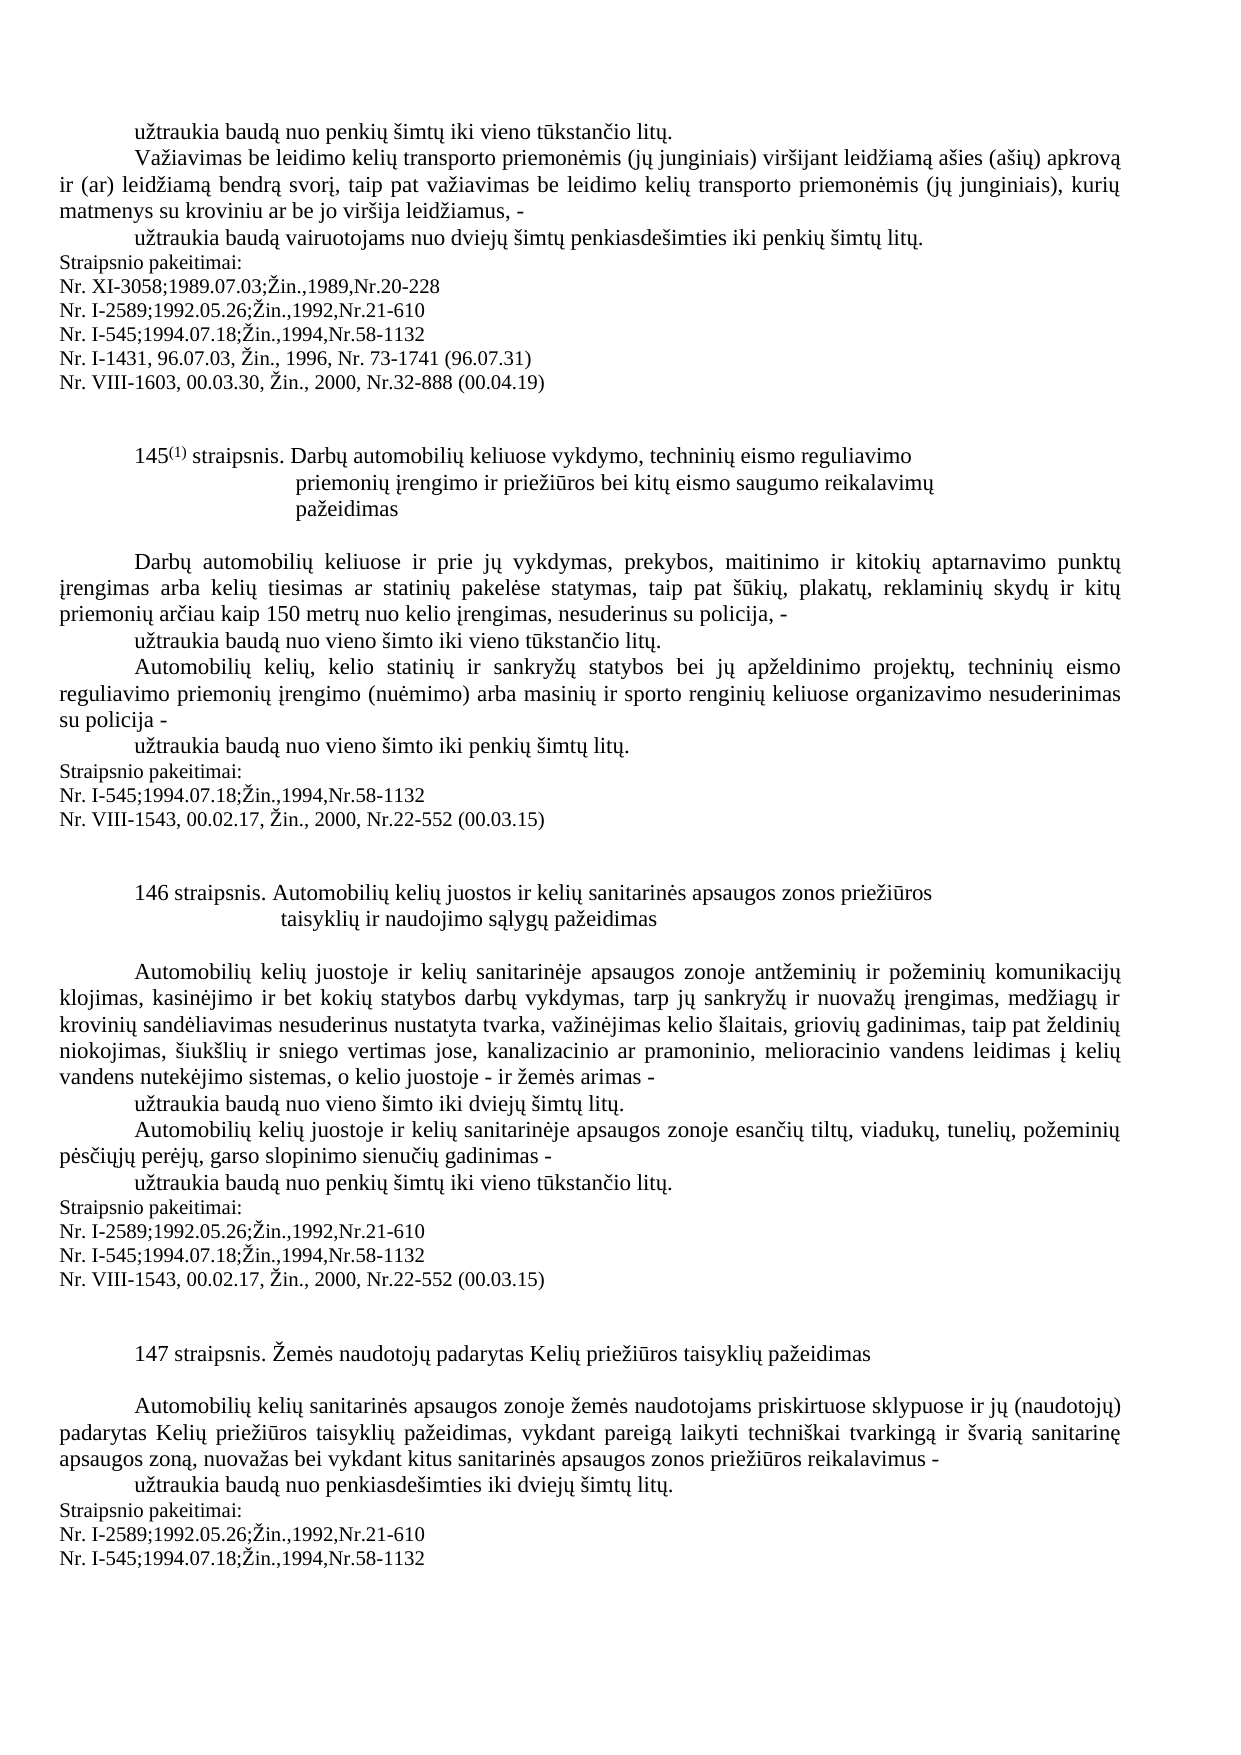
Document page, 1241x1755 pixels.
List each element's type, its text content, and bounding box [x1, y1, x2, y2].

text taisyklių ir naudojimo sąlygų pažeidimas [281, 905, 1122, 932]
text Automobilių kelių sanitarinės apsaugos zonoje žemės naudotojams priskirtuose sklypuose ir jų (naudotojų) padarytas Kelių priežiūros taisyklių pažeidimas, vykdant pareigą laikyti techniškai tvarkingą ir švarią sanitarinę apsaugos zoną, nuovažas bei vykdant kitus sanitarinės apsaugos zonos priežiūros reikalavimus - [59, 1392, 1122, 1471]
text Automobilių kelių, kelio statinių ir sankryžų statybos bei jų apželdinimo projektų, techninių eismo reguliavimo priemonių įrengimo (nuėmimo) arba masinių ir sporto renginių keliuose organizavimo nesuderinimas su policija - [59, 653, 1122, 732]
text Straipsnio pakeitimai: [59, 1498, 1122, 1522]
text Nr. VIII-1543, 00.02.17, Žin., 2000, Nr.22-552 (00.03.15) [59, 1267, 1122, 1291]
text Straipsnio pakeitimai: [59, 759, 1122, 783]
text Nr. I-545;1994.07.18;Žin.,1994,Nr.58-1132 [59, 1243, 1122, 1267]
text Nr. I-2589;1992.05.26;Žin.,1992,Nr.21-610 [59, 1219, 1122, 1243]
text Automobilių kelių juostoje ir kelių sanitarinėje apsaugos zonoje antžeminių ir požeminių komunikacijų klojimas, kasinėjimo ir bet kokių statybos darbų vykdymas, tarp jų sankryžų ir nuovažų įrengimas, medžiagų ir krovinių sandėliavimas nesuderinus nustatyta tvarka, važinėjimas kelio šlaitais, griovių gadinimas, taip pat želdinių niokojimas, šiukšlių ir sniego vertimas jose, kanalizacinio ar pramoninio, melioracinio vandens leidimas į kelių vandens nutekėjimo sistemas, o kelio juostoje - ir žemės arimas - [59, 958, 1122, 1090]
text užtraukia baudą nuo vieno šimto iki vieno tūkstančio litų. [59, 627, 1122, 653]
text užtraukia baudą nuo penkių šimtų iki vieno tūkstančio litų. [59, 118, 1122, 144]
text Nr. I-545;1994.07.18;Žin.,1994,Nr.58-1132 [59, 1546, 1122, 1570]
text pažeidimas [295, 495, 1122, 521]
text Važiavimas be leidimo kelių transporto priemonėmis (jų junginiais) viršijant leidžiamą ašies (ašių) apkrovą ir (ar) leidžiamą bendrą svorį, taip pat važiavimas be leidimo kelių transporto priemonėmis (jų junginiais), kurių matmenys su kroviniu ar be jo viršija leidžiamus, - [59, 144, 1122, 223]
text Nr. I-545;1994.07.18;Žin.,1994,Nr.58-1132 [59, 322, 1122, 346]
text Nr. I-2589;1992.05.26;Žin.,1992,Nr.21-610 [59, 1522, 1122, 1546]
text priemonių įrengimo ir priežiūros bei kitų eismo saugumo reikalavimų [295, 469, 1122, 495]
text Darbų automobilių keliuose ir prie jų vykdymas, prekybos, maitinimo ir kitokių aptarnavimo punktų įrengimas arba kelių tiesimas ar statinių pakelėse statymas, taip pat šūkių, plakatų, reklaminių skydų ir kitų priemonių arčiau kaip 150 metrų nuo kelio įrengimas, nesuderinus su policija, - [59, 548, 1122, 627]
text 146 straipsnis. Automobilių kelių juostos ir kelių sanitarinės apsaugos zonos priežiūros [134, 879, 1122, 905]
text užtraukia baudą nuo vieno šimto iki dviejų šimtų litų. [59, 1090, 1122, 1116]
text užtraukia baudą vairuotojams nuo dviejų šimtų penkiasdešimties iki penkių šimtų litų. [59, 223, 1122, 250]
text Straipsnio pakeitimai: [59, 1195, 1122, 1219]
text 145(1) straipsnis. Darbų automobilių keliuose vykdymo, techninių eismo reguliavimo [134, 442, 1122, 469]
text Straipsnio pakeitimai: [59, 250, 1122, 274]
text 147 straipsnis. Žemės naudotojų padarytas Kelių priežiūros taisyklių pažeidimas [59, 1339, 1122, 1366]
text Automobilių kelių juostoje ir kelių sanitarinėje apsaugos zonoje esančių tiltų, viadukų, tunelių, požeminių pėsčiųjų perėjų, garso slopinimo sienučių gadinimas - [59, 1116, 1122, 1169]
text Nr. XI-3058;1989.07.03;Žin.,1989,Nr.20-228 [59, 274, 1122, 298]
text Nr. I-545;1994.07.18;Žin.,1994,Nr.58-1132 [59, 783, 1122, 807]
text Nr. VIII-1543, 00.02.17, Žin., 2000, Nr.22-552 (00.03.15) [59, 807, 1122, 831]
text Nr. I-2589;1992.05.26;Žin.,1992,Nr.21-610 [59, 298, 1122, 322]
text užtraukia baudą nuo penkiasdešimties iki dviejų šimtų litų. [59, 1471, 1122, 1498]
text Nr. I-1431, 96.07.03, Žin., 1996, Nr. 73-1741 (96.07.31) [59, 346, 1122, 370]
text užtraukia baudą nuo vieno šimto iki penkių šimtų litų. [59, 732, 1122, 759]
text užtraukia baudą nuo penkių šimtų iki vieno tūkstančio litų. [59, 1169, 1122, 1195]
text Nr. VIII-1603, 00.03.30, Žin., 2000, Nr.32-888 (00.04.19) [59, 370, 1122, 394]
